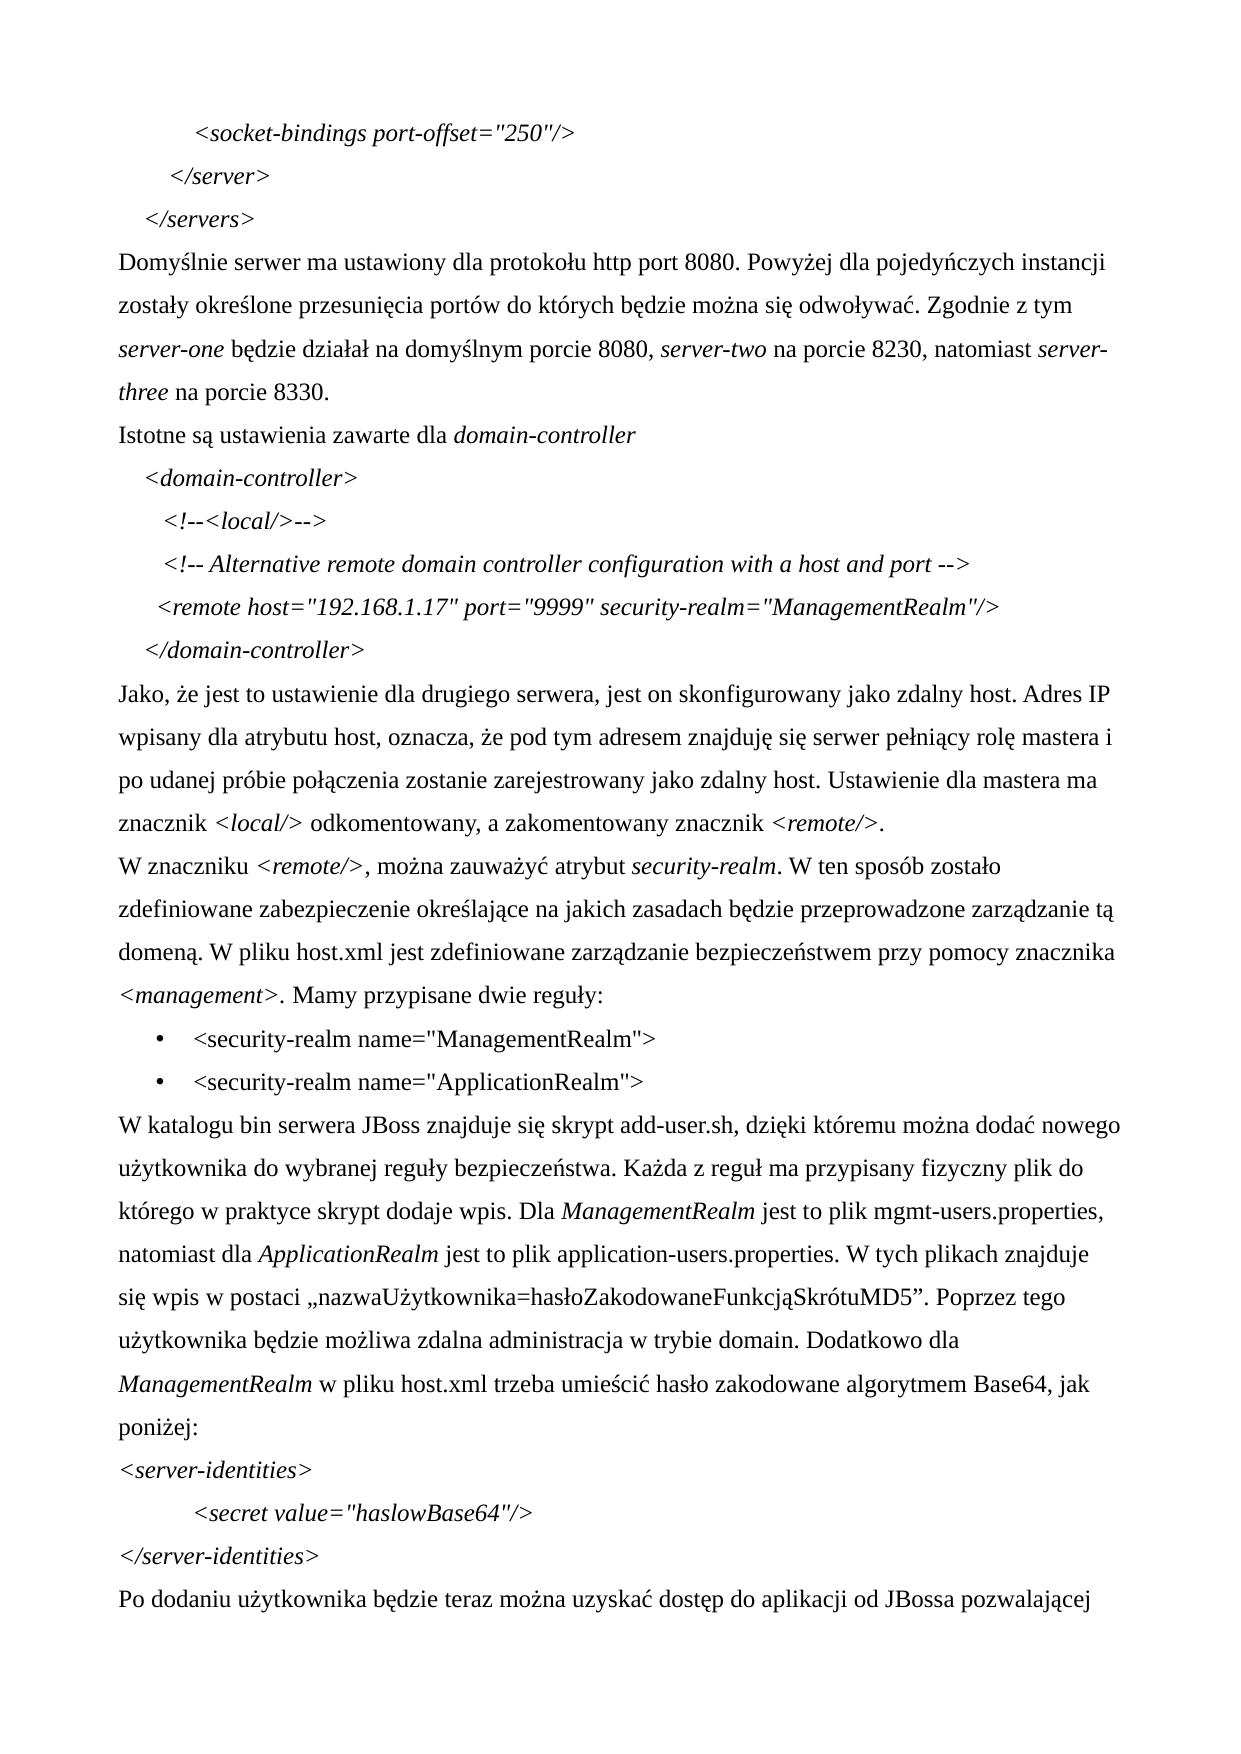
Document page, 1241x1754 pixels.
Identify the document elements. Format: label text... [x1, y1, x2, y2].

text </server-identities> [118, 1541, 1122, 1570]
text <!--<local/>--> [118, 506, 1122, 535]
text <!-- Alternative remote domain controller configuration with a host and port --> [118, 549, 1122, 578]
text <secret value="haslowBase64"/> [118, 1498, 1122, 1527]
text <socket-bindings port-offset="250"/> [118, 118, 1122, 147]
text Istotne są ustawienia zawarte dla domain-controller [118, 420, 1122, 449]
text Jako, że jest to ustawienie dla drugiego serwera, jest on skonfigurowany jako zdalny host. Adres IP wpisany dla atrybutu host, oznacza, że pod tym adresem znajduję się serwer pełniący rolę mastera i po udanej próbie połączenia zostanie zarejestrowany jako zdalny host. Ustawienie dla mastera ma znacznik <local/> odkomentowany, a zakomentowany znacznik <remote/>. [118, 679, 1122, 837]
text W katalogu bin serwera JBoss znajduje się skrypt add-user.sh, dzięki któremu można dodać nowego użytkownika do wybranej reguły bezpieczeństwa. Każda z reguł ma przypisany fizyczny plik do którego w praktyce skrypt dodaje wpis. Dla ManagementRealm jest to plik mgmt-users.properties, natomiast dla ApplicationRealm jest to plik application-users.properties. W tych plikach znajduje się wpis w postaci „nazwaUżytkownika=hasłoZakodowaneFunkcjąSkrótuMD5”. Poprzez tego użytkownika będzie możliwa zdalna administracja w trybie domain. Dodatkowo dla ManagementRealm w pliku host.xml trzeba umieścić hasło zakodowane algorytmem Base64, jak poniżej: [118, 1110, 1122, 1441]
text W znaczniku <remote/>, można zauważyć atrybut security-realm. W ten sposób zostało zdefiniowane zabezpieczenie określające na jakich zasadach będzie przeprowadzone zarządzanie tą domeną. W pliku host.xml jest zdefiniowane zarządzanie bezpieczeństwem przy pomocy znacznika <management>. Mamy przypisane dwie reguły: [118, 851, 1122, 1009]
text Po dodaniu użytkownika będzie teraz można uzyskać dostęp do aplikacji od JBossa pozwalającej [118, 1584, 1122, 1613]
text </server> [118, 161, 1122, 190]
text </domain-controller> [118, 636, 1122, 664]
text <server-identities> [118, 1455, 1122, 1484]
text Domyślnie serwer ma ustawiony dla protokołu http port 8080. Powyżej dla pojedyńczych instancji zostały określone przesunięcia portów do których będzie można się odwoływać. Zgodnie z tym server-one będzie działał na domyślnym porcie 8080, server-two na porcie 8230, natomiast server-three na porcie 8330. [118, 247, 1122, 406]
text <remote host="192.168.1.17" port="9999" security-realm="ManagementRealm"/> [118, 592, 1122, 621]
text </servers> [118, 204, 1122, 233]
text <domain-controller> [118, 463, 1122, 492]
list <security-realm name="ManagementRealm"> [156, 1024, 1122, 1052]
list <security-realm name="ApplicationRealm"> [156, 1067, 1122, 1096]
